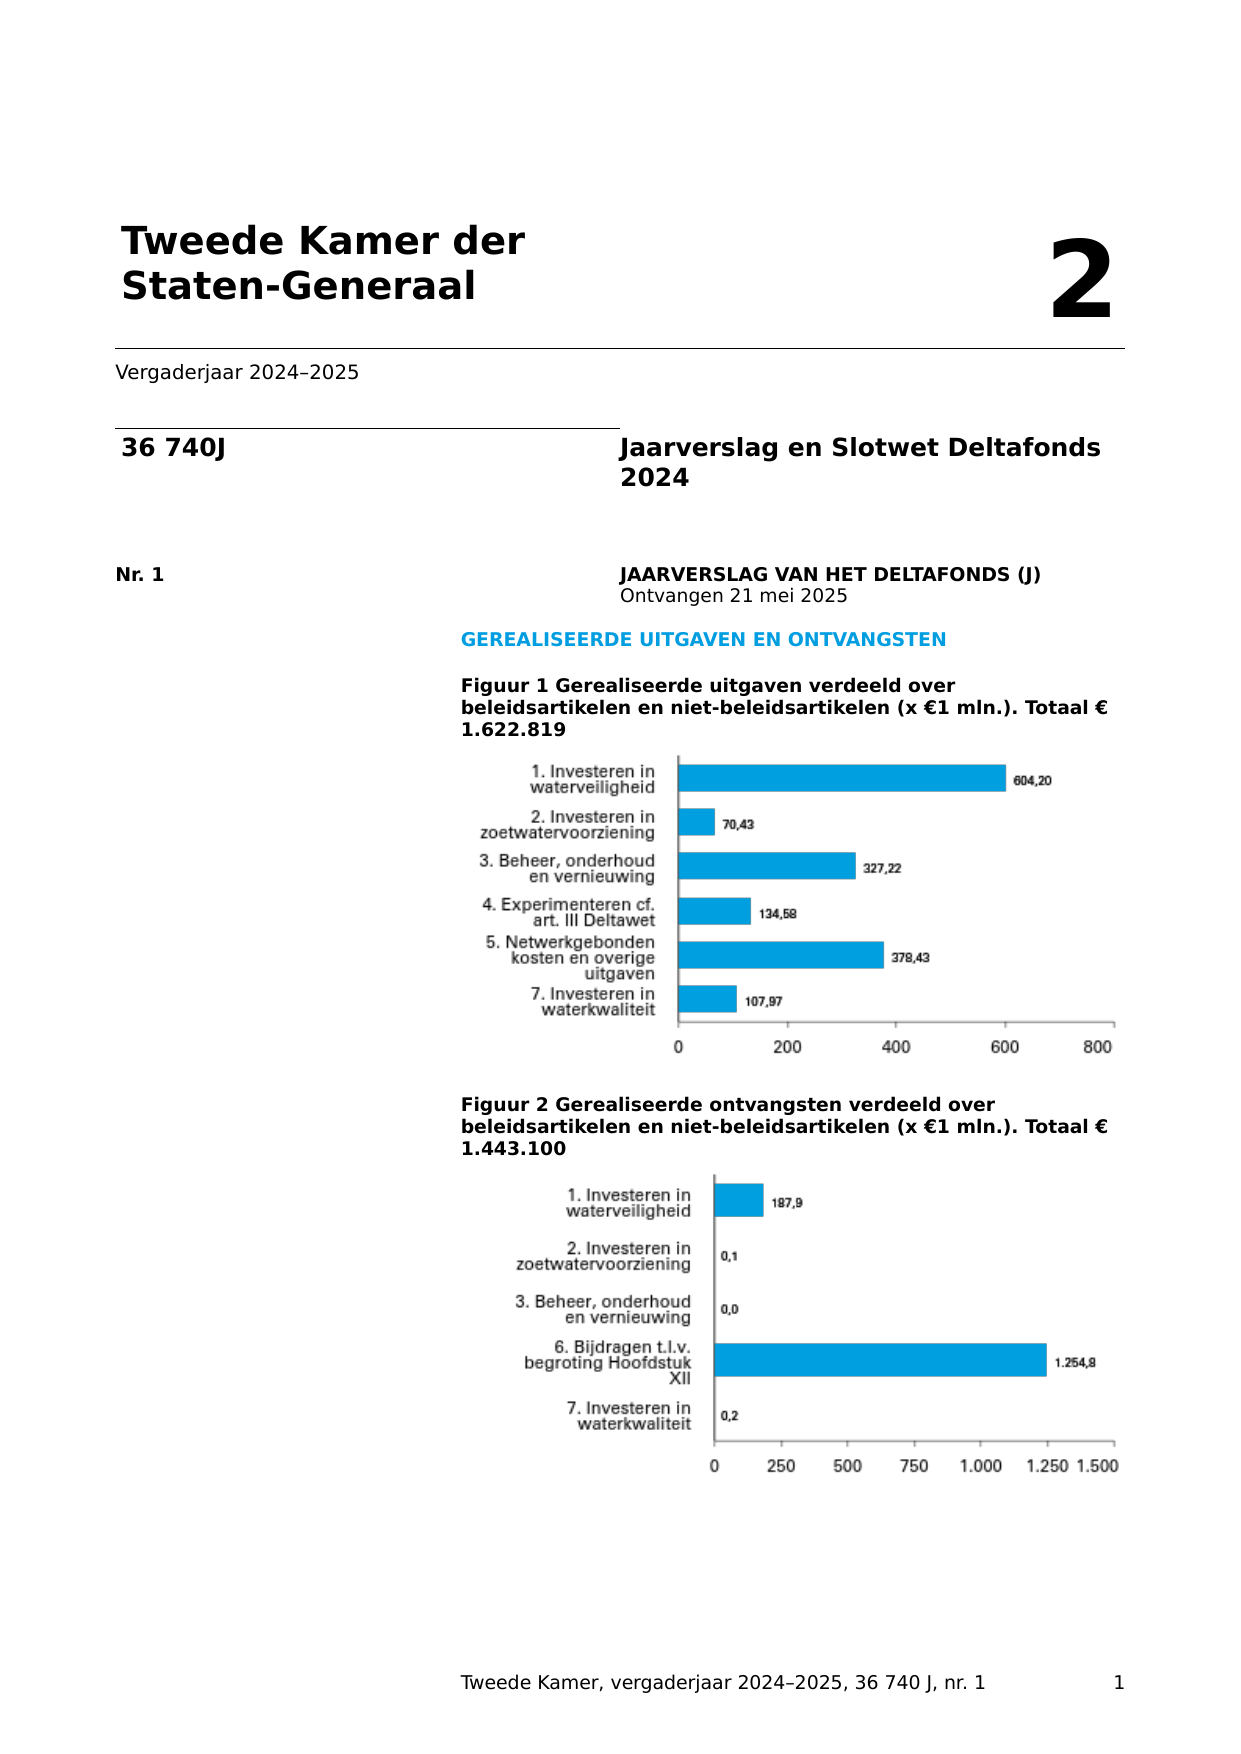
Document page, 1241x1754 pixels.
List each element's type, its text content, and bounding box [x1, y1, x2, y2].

table_header Tweede Kamer der Staten-Generaal [115, 213, 620, 348]
title Gerealiseerde uitgaven en ontvangsten [461, 629, 1125, 651]
table_header 36 740J [115, 429, 620, 498]
title Figuur 2 Gerealiseerde ontvangsten verdeeld over beleidsartikelen en niet-beleidsartikelen (x €1 mln.). Totaal € 1.443.100 [461, 1094, 1125, 1159]
title Figuur 1 Gerealiseerde uitgaven verdeeld over beleidsartikelen en niet-beleidsartikelen (x €1 mln.). Totaal € 1.622.819 [461, 675, 1125, 741]
table_header Nr. 1 [115, 564, 620, 629]
table_header Jaarverslag van het Deltafonds (J) Ontvangen 21 mei 2025 [620, 564, 1125, 629]
table_header Jaarverslag en Slotwet Deltafonds 2024 [620, 428, 1125, 498]
table_header 2 [620, 213, 1125, 348]
table_cell Vergaderjaar 2024–2025 [115, 349, 1125, 384]
